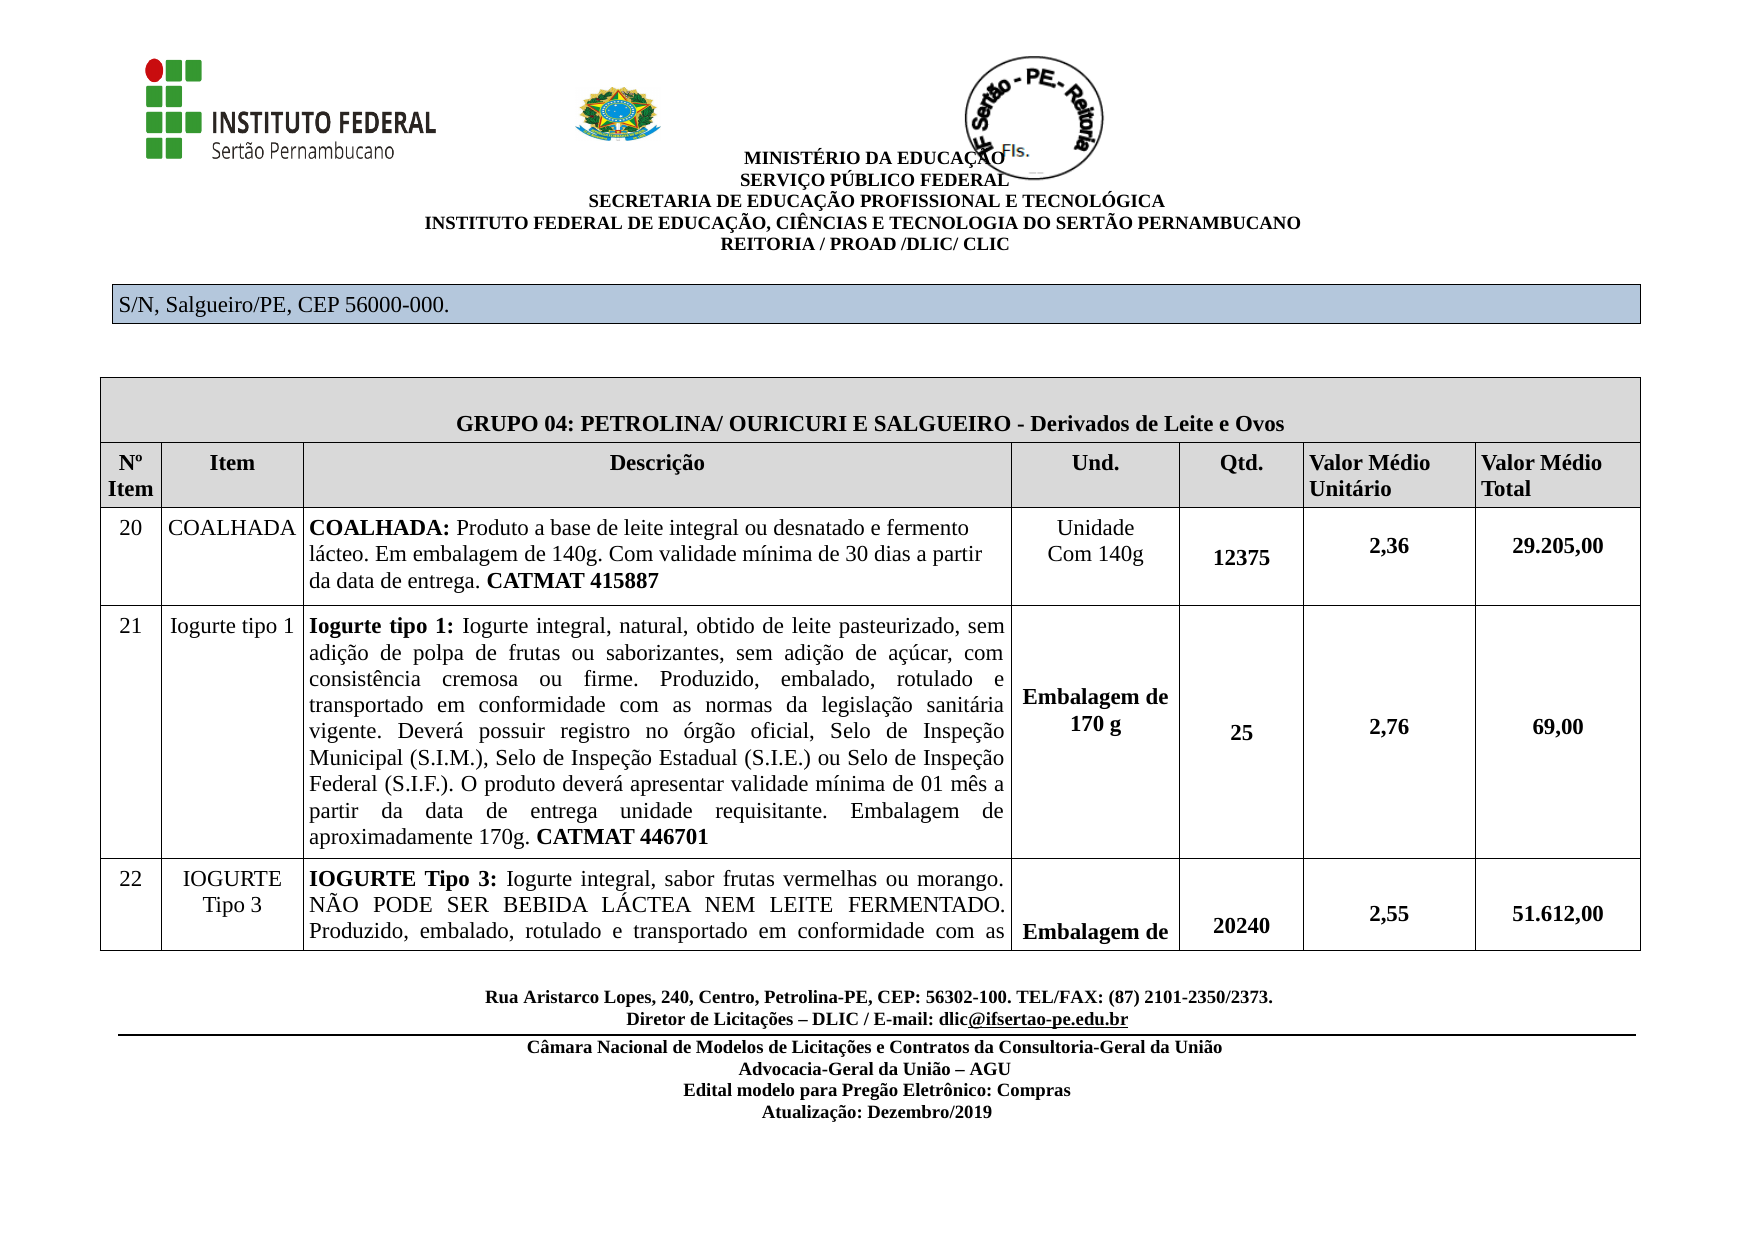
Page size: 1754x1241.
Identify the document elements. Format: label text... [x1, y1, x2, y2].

table_cell Valor Médio Total [1476, 443, 1640, 507]
table_cell 29.205,00 [1476, 508, 1640, 605]
table_cell 2,55 [1304, 859, 1475, 950]
picture [145, 58, 435, 159]
table_cell Descrição [304, 443, 1011, 507]
picture [575, 87, 661, 141]
table_cell 12375 [1180, 508, 1303, 605]
table_cell Iogurte tipo 1 [162, 606, 303, 858]
table_cell 2,36 [1304, 508, 1475, 605]
table_cell Embalagem de 170 g [1012, 606, 1179, 858]
table_cell COALHADA: Produto a base de leite integral ou desnatado e fermento lácteo. Em embalagem de 140g. Com validade mínima de 30 dias a partir da data de entrega. CATMAT 415887 [304, 508, 1011, 605]
table_cell Und. [1012, 443, 1179, 507]
table_cell 21 [101, 606, 161, 858]
table_cell 51.612,00 [1476, 859, 1640, 950]
table_cell Embalagem de [1012, 859, 1179, 950]
picture [957, 45, 1111, 186]
table_cell 22 [101, 859, 161, 950]
table_cell Valor Médio Unitário [1304, 443, 1475, 507]
table_cell 20 [101, 508, 161, 605]
table_cell COALHADA [162, 508, 303, 605]
table_header GRUPO 04: PETROLINA/ OURICURI E SALGUEIRO - Derivados de Leite e Ovos [101, 378, 1640, 442]
table_cell Iogurte tipo 1: Iogurte integral, natural, obtido de leite pasteurizado, sem adição de polpa de frutas ou saborizantes, sem adição de açúcar, com consistência cremosa ou firme. Produzido, embalado, rotulado e transportado em conformidade com as normas da legislação sanitária vigente. Deverá possuir registro no órgão oficial, Selo de Inspeção Municipal (S.I.M.), Selo de Inspeção Estadual (S.I.E.) ou Selo de Inspeção Federal (S.I.F.). O produto deverá apresentar validade mínima de 01 mês a partir da data de entrega unidade requisitante. Embalagem de aproximadamente 170g. CATMAT 446701 [304, 606, 1011, 858]
table_cell Unidade Com 140g [1012, 508, 1179, 605]
table_cell 25 [1180, 606, 1303, 858]
table_cell 2,76 [1304, 606, 1475, 858]
table_cell IOGURTE Tipo 3 [162, 859, 303, 950]
table_cell Nº Item [101, 443, 161, 507]
table_cell S/N, Salgueiro/PE, CEP 56000-000. [113, 285, 1640, 323]
table_cell 69,00 [1476, 606, 1640, 858]
table_cell 20240 [1180, 859, 1303, 950]
table_cell Item [162, 443, 303, 507]
table_cell IOGURTE Tipo 3: Iogurte integral, sabor frutas vermelhas ou morango. NÃO PODE SER BEBIDA LÁCTEA NEM LEITE FERMENTADO. Produzido, embalado, rotulado e transportado em conformidade com as [304, 859, 1011, 950]
table_cell Qtd. [1180, 443, 1303, 507]
